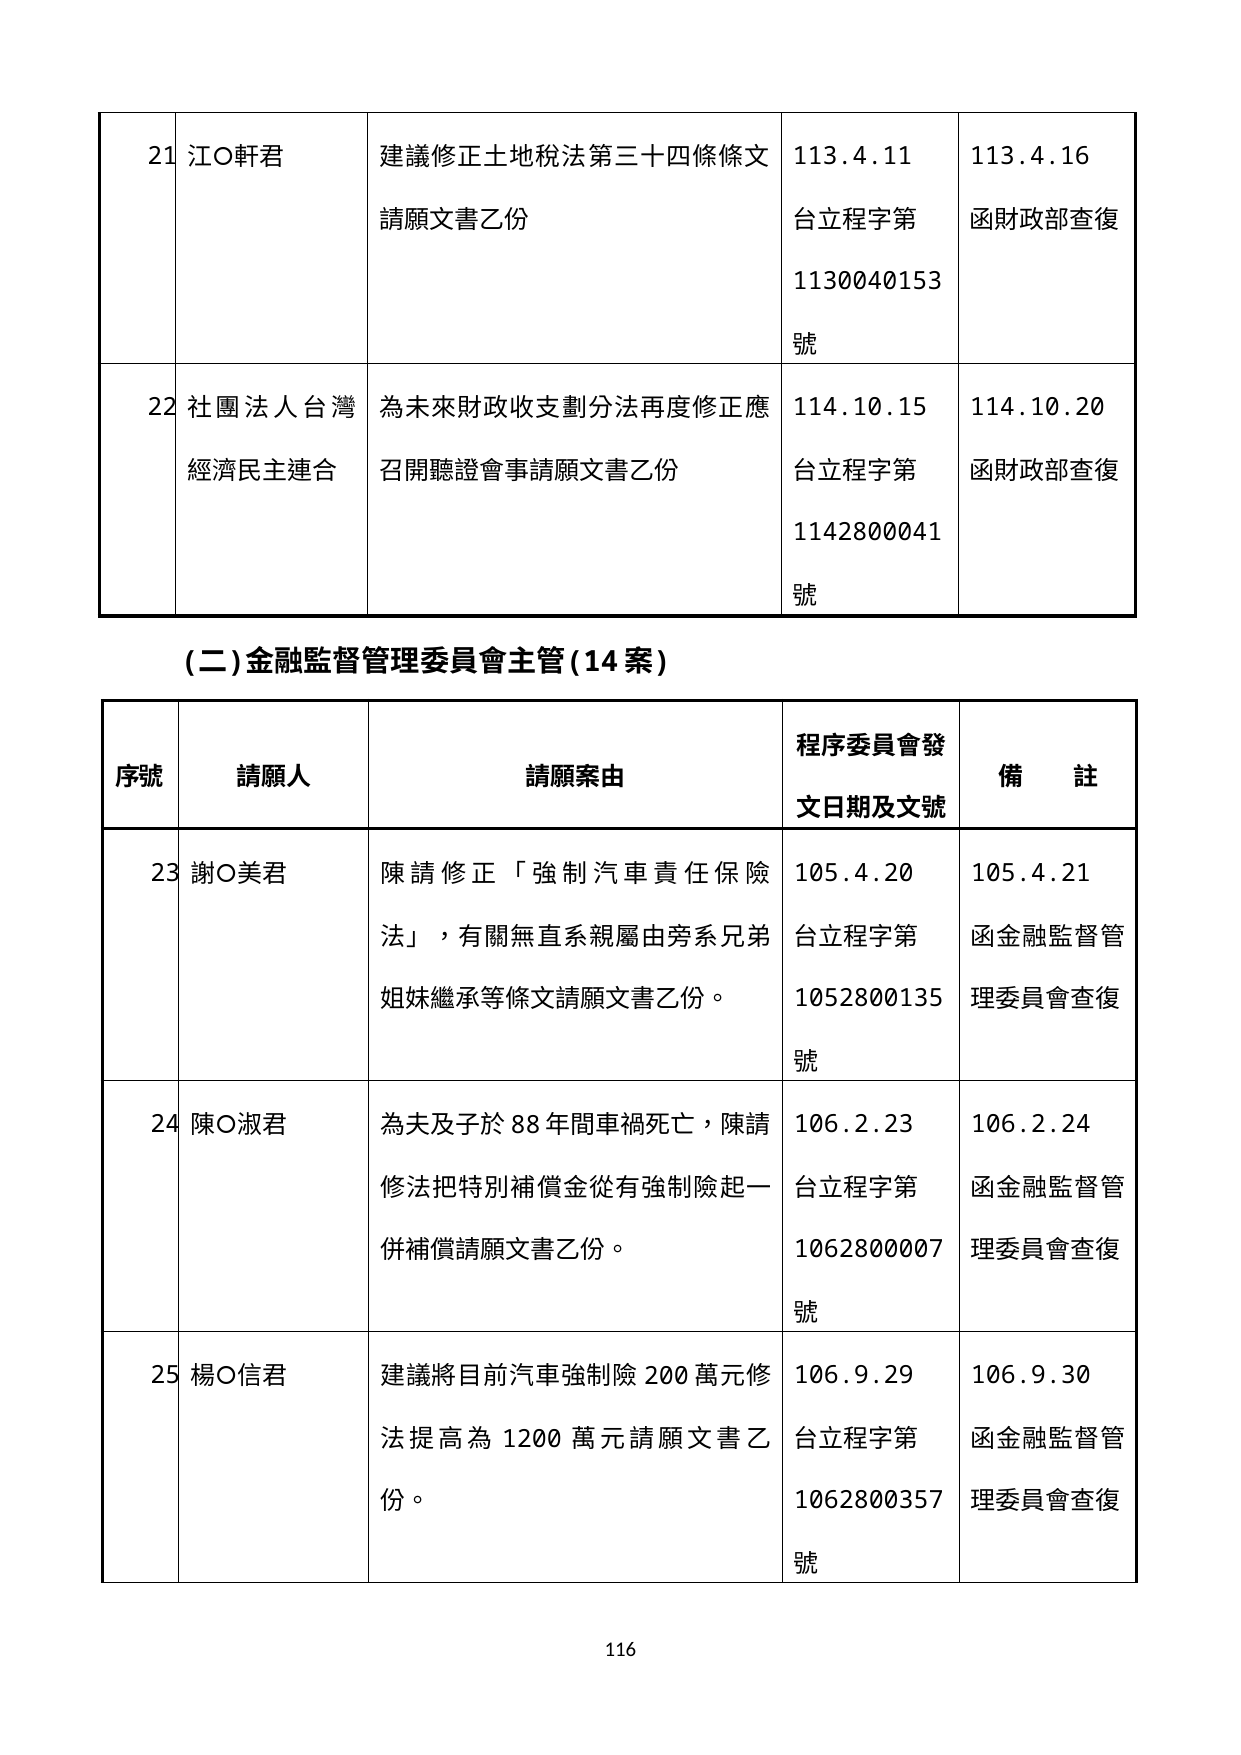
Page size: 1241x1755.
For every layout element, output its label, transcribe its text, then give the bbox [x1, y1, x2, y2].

table_cell 113.4.16 函財政部查復 [959, 113, 1134, 363]
table_cell 陳請修正「強制汽車責任保險法」，有關無直系親屬由旁系兄弟姐妹繼承等條文請願文書乙份。 [369, 830, 782, 1080]
table_cell 106.2.24 函金融監督管理委員會查復 [960, 1081, 1135, 1331]
table_cell 楊信君 [179, 1332, 368, 1582]
table_cell [101, 364, 175, 614]
table_header 備 註 [960, 702, 1135, 827]
table_cell [104, 830, 178, 1080]
table_header 請願人 [179, 702, 368, 827]
table_cell 建議修正土地稅法第三十四條條文請願文書乙份 [368, 113, 781, 363]
table_header 請願案由 [369, 702, 782, 827]
table_cell 謝美君 [179, 830, 368, 1080]
table_cell 建議將目前汽車強制險200萬元修法提高為1200萬元請願文書乙份。 [369, 1332, 782, 1582]
table_cell 106.9.29 台立程字第 1062800357號 [783, 1332, 959, 1582]
table_cell [101, 113, 175, 363]
table_cell [169, 1118, 174, 1126]
table_cell 114.10.20 函財政部查復 [959, 364, 1134, 614]
table_cell 江軒君 [176, 113, 367, 363]
table_header 序號 [104, 702, 178, 827]
table_cell 114.10.15 台立程字第 1142800041號 [782, 364, 958, 614]
table_cell 為未來財政收支劃分法再度修正應召開聽證會事請願文書乙份 [368, 364, 781, 614]
table_cell 105.4.20 台立程字第 1052800135號 [783, 830, 959, 1080]
table_cell 113.4.11 台立程字第 1130040153號 [782, 113, 958, 363]
table_cell [167, 403, 175, 413]
subtitle (二)金融監督管理委員會主管(14案) [181, 618, 1122, 680]
table_cell [104, 1332, 178, 1582]
table_header 程序委員會發文日期及文號 [783, 702, 959, 827]
table_cell 106.2.23 台立程字第 1062800007號 [783, 1081, 959, 1331]
table_cell [104, 1081, 178, 1331]
table_cell 為夫及子於88年間車禍死亡，陳請修法把特別補償金從有強制險起一併補償請願文書乙份。 [369, 1081, 782, 1331]
table_cell 106.9.30 函金融監督管理委員會查復 [960, 1332, 1135, 1582]
table_cell 社團法人台灣經濟民主連合 [176, 364, 367, 614]
table_cell 陳淑君 [179, 1081, 368, 1331]
table_cell 105.4.21 函金融監督管理委員會查復 [960, 830, 1135, 1080]
